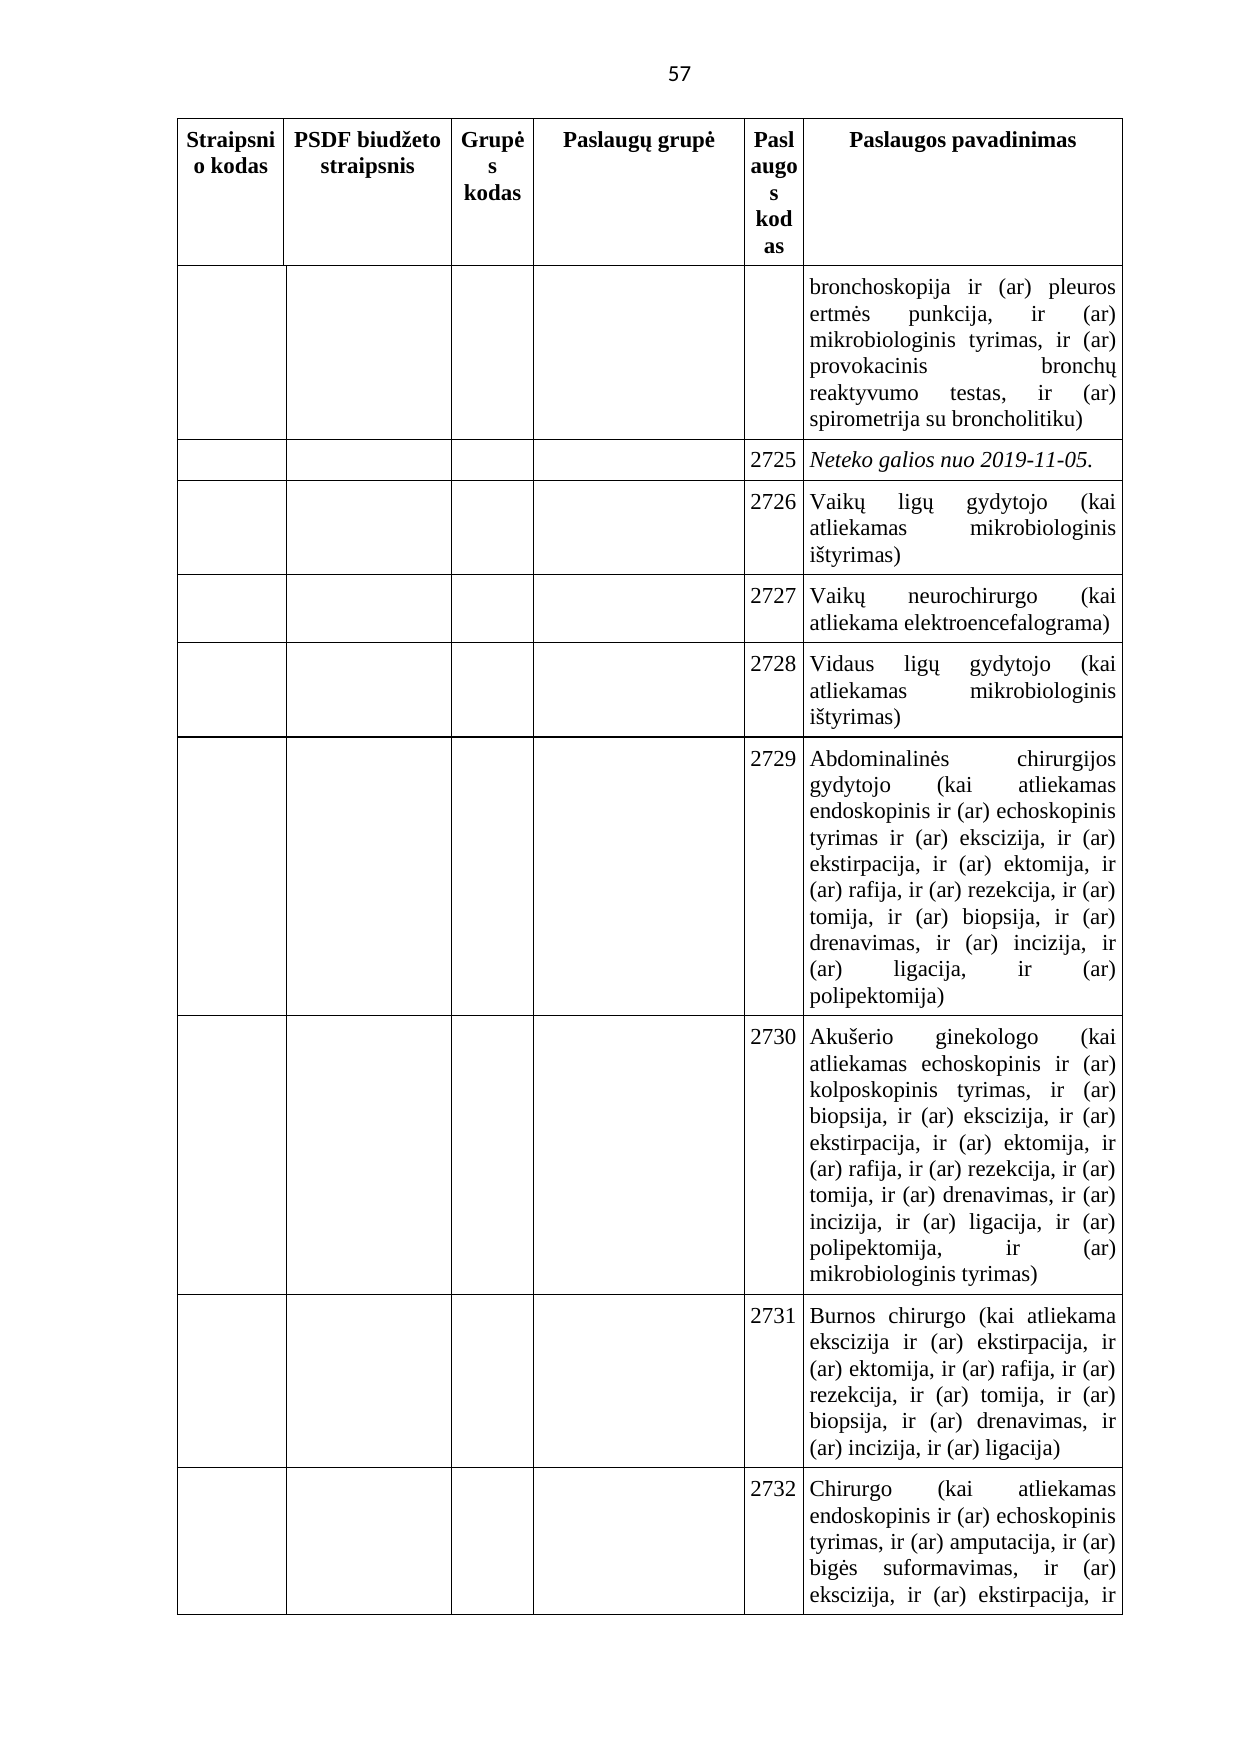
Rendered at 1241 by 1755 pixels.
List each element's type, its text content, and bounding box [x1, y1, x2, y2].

table_cell Chirurgo (kai atliekamas endoskopinis ir (ar) echoskopinis tyrimas, ir (ar) amputacija, ir (ar) bigės suformavimas, ir (ar) ekscizija, ir (ar) ekstirpacija, ir [804, 1468, 1122, 1614]
table_cell Neteko galios nuo 2019-11-05. [804, 440, 1122, 480]
table_cell [178, 575, 286, 642]
table_cell [287, 440, 451, 480]
table_cell [287, 266, 451, 438]
table_cell [287, 575, 451, 642]
table_cell [534, 575, 744, 642]
table_cell [178, 1016, 286, 1294]
table_cell [534, 1016, 744, 1294]
table_cell [287, 1468, 451, 1614]
table_cell [534, 481, 744, 574]
table_cell 2732 [745, 1468, 803, 1614]
table_cell [178, 1295, 286, 1467]
table_cell [534, 1468, 744, 1614]
table_cell 2730 [745, 1016, 803, 1294]
table_cell [178, 440, 286, 480]
table_cell [534, 440, 744, 480]
table_cell Akušerio ginekologo (kai atliekamas echoskopinis ir (ar) kolposkopinis tyrimas, ir (ar) biopsija, ir (ar) ekscizija, ir (ar) ekstirpacija, ir (ar) ektomija, ir (ar) rafija, ir (ar) rezekcija, ir (ar) tomija, ir (ar) drenavimas, ir (ar) incizija, ir (ar) ligacija, ir (ar) polipektomija, ir (ar) mikrobiologinis tyrimas) [804, 1016, 1122, 1294]
table_cell Vaikų ligų gydytojo (kai atliekamas mikrobiologinis ištyrimas) [804, 481, 1122, 574]
table_header Paslaugos kodas [745, 119, 803, 265]
table_cell [534, 1295, 744, 1467]
table_cell [287, 1016, 451, 1294]
table_cell [745, 266, 803, 438]
table_cell 2725 [745, 440, 803, 480]
table_cell [452, 1016, 533, 1294]
table_cell 2727 [745, 575, 803, 642]
table_cell [452, 1468, 533, 1614]
table_cell [534, 738, 744, 1015]
table_cell [534, 643, 744, 736]
table_cell bronchoskopija ir (ar) pleuros ertmės punkcija, ir (ar) mikrobiologinis tyrimas, ir (ar) provokacinis bronchų reaktyvumo testas, ir (ar) spirometrija su broncholitiku) [804, 266, 1122, 438]
table_cell [452, 643, 533, 736]
table_header Paslaugų grupė [534, 119, 744, 265]
table_cell [452, 440, 533, 480]
table_header Paslaugos pavadinimas [804, 119, 1122, 265]
table_header Straipsnio kodas [178, 119, 283, 265]
table_header PSDF biudžeto straipsnis [284, 119, 451, 265]
table_cell Abdominalinės chirurgijos gydytojo (kai atliekamas endoskopinis ir (ar) echoskopinis tyrimas ir (ar) ekscizija, ir (ar) ekstirpacija, ir (ar) ektomija, ir (ar) rafija, ir (ar) rezekcija, ir (ar) tomija, ir (ar) biopsija, ir (ar) drenavimas, ir (ar) incizija, ir (ar) ligacija, ir (ar) polipektomija) [804, 738, 1122, 1015]
table_cell [287, 481, 451, 574]
table_cell Vidaus ligų gydytojo (kai atliekamas mikrobiologinis ištyrimas) [804, 643, 1122, 736]
table_cell 2729 [745, 738, 803, 1015]
table_cell 2726 [745, 481, 803, 574]
table_cell [287, 1295, 451, 1467]
table_cell [178, 481, 286, 574]
table_cell [178, 738, 286, 1015]
table_cell [452, 266, 533, 438]
table_cell [287, 738, 451, 1015]
table_cell [452, 481, 533, 574]
table_cell Vaikų neurochirurgo (kai atliekama elektroencefalograma) [804, 575, 1122, 642]
table_cell 2731 [745, 1295, 803, 1467]
table_cell [178, 266, 286, 438]
table_cell [287, 643, 451, 736]
table_cell [178, 1468, 286, 1614]
table_cell [452, 1295, 533, 1467]
table_cell 2728 [745, 643, 803, 736]
table_cell [178, 643, 286, 736]
table_header Grupės kodas [452, 119, 533, 265]
table_cell [534, 266, 744, 438]
table_cell [452, 575, 533, 642]
table_cell Burnos chirurgo (kai atliekama ekscizija ir (ar) ekstirpacija, ir (ar) ektomija, ir (ar) rafija, ir (ar) rezekcija, ir (ar) tomija, ir (ar) biopsija, ir (ar) drenavimas, ir (ar) incizija, ir (ar) ligacija) [804, 1295, 1122, 1467]
table_cell [452, 738, 533, 1015]
